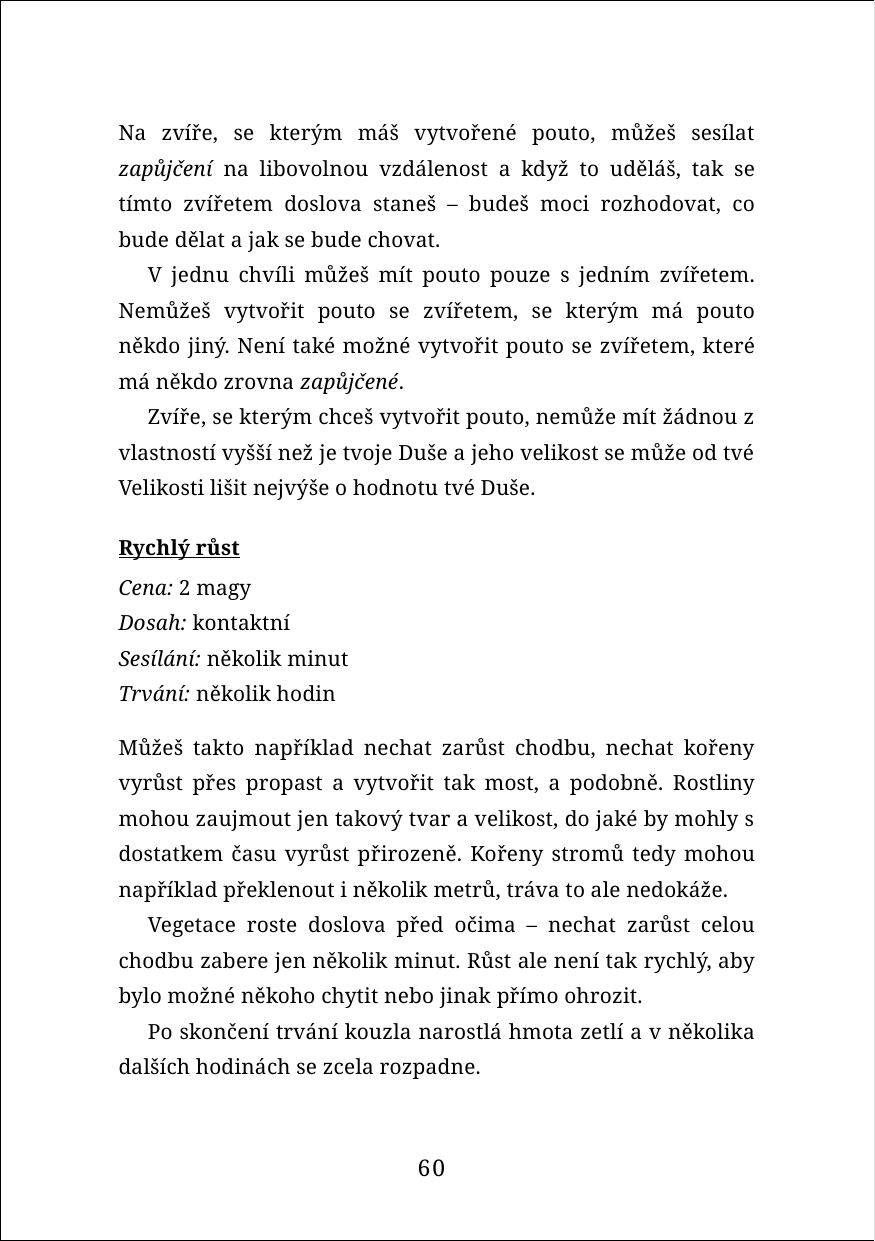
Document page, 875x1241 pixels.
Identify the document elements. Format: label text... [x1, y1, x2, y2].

text Můžeš takto například nechat zarůst chodbu, nechat kořeny vyrůst přes propast a vytvořit tak most, a podobně. Rostliny mohou zaujmout jen takový tvar a velikost, do jaké by mohly s dostatkem času vyrůst přirozeně. Kořeny stromů tedy mohou například překlenout i několik metrů, tráva to ale nedokáže. Vegetace roste doslova před očima – nechat zarůst celou chodbu zabere jen několik minut. Růst ale není tak rychlý, aby bylo možné někoho chytit nebo jinak přímo ohrozit. Po skončení trvání kouzla narostlá hmota zetlí a v několika dalších hodinách se zcela rozpadne. [118, 733, 756, 1081]
text Cena: 2 magy Dosah: kontaktní Sesílání: několik minut Trvání: několik hodin [118, 573, 756, 708]
subtitle Rychlý růst [118, 533, 756, 561]
text Na zvíře, se kterým máš vytvořené pouto, můžeš sesílat zapůjčení na libovolnou vzdálenost a když to uděláš, tak se tímto zvířetem doslova staneš – budeš moci rozhodovat, co bude dělat a jak se bude chovat. V jednu chvíli můžeš mít pouto pouze s jedním zvířetem. Nemůžeš vytvořit pouto se zvířetem, se kterým má pouto někdo jiný. Není také možné vytvořit pouto se zvířetem, které má někdo zrovna zapůjčené. Zvíře, se kterým chceš vytvořit pouto, nemůže mít žádnou z vlastností vyšší než je tvoje Duše a jeho velikost se může od tvé Velikosti lišit nejvýše o hodnotu tvé Duše. [118, 118, 756, 502]
